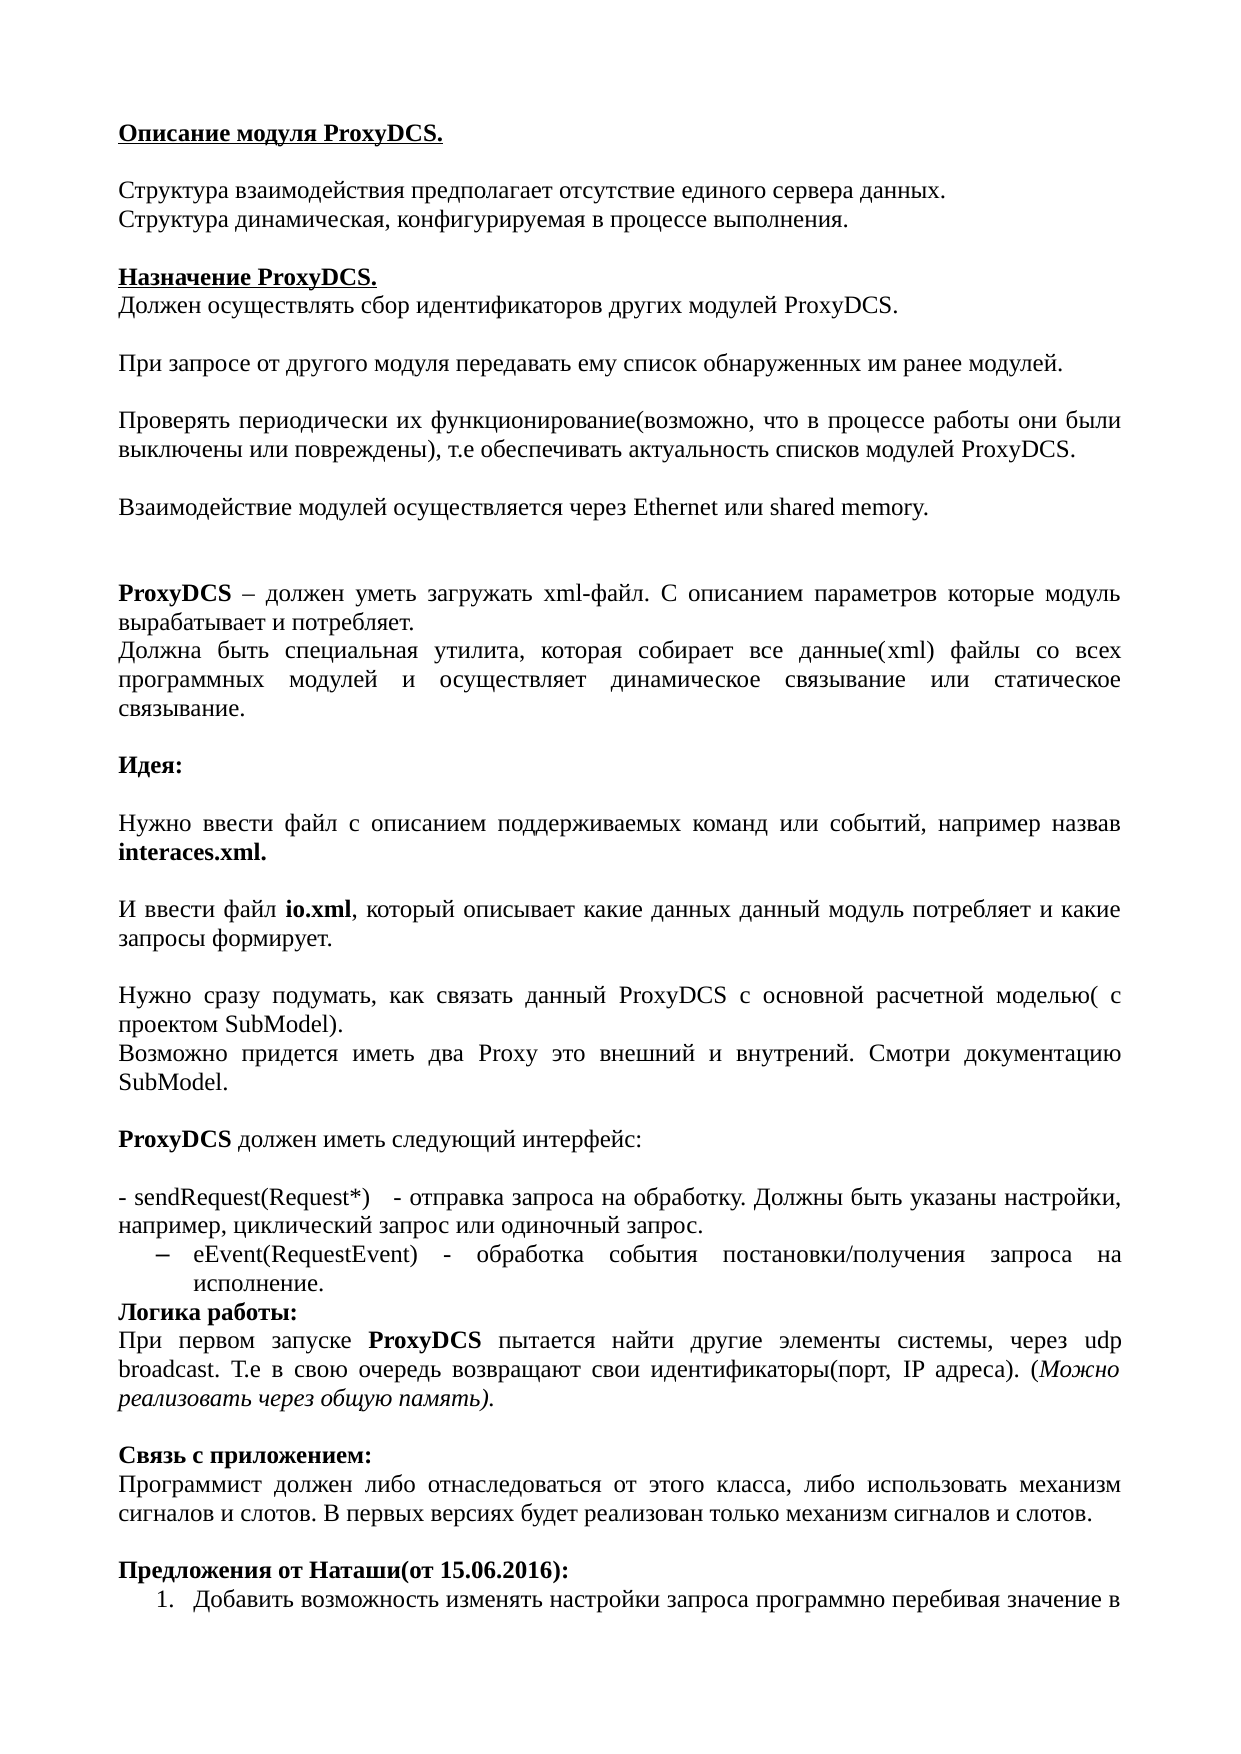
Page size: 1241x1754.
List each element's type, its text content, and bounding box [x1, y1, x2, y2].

text При запросе от другого модуля передавать ему список обнаруженных им ранее модулей. [118, 348, 1122, 377]
text Программист должен либо отнаследоваться от этого класса, либо использовать механизм сигналов и слотов. В первых версиях будет реализован только механизм сигналов и слотов. [118, 1469, 1122, 1527]
text Предложения от Наташи(от 15.06.2016): [118, 1556, 1122, 1584]
text Назначение ProxyDCS. [118, 262, 1122, 291]
text Проверять периодически их функционирование(возможно, что в процессе работы они были выключены или повреждены), т.е обеспечивать актуальность списков модулей ProxyDCS. [118, 406, 1122, 463]
text Связь с приложением: [118, 1441, 1122, 1469]
text Должен осуществлять сбор идентификаторов других модулей ProxyDCS. [118, 291, 1122, 319]
text Нужно ввести файл с описанием поддерживаемых команд или событий, например назвав interaces.xml. [118, 808, 1122, 866]
text ProxyDCS должен иметь следующий интерфейс: [118, 1124, 1122, 1153]
text Нужно сразу подумать, как связать данный ProxyDCS с основной расчетной моделью( с проектом SubModel). [118, 981, 1122, 1038]
text Описание модуля ProxyDCS. [118, 118, 1122, 147]
text ProxyDCS – должен уметь загружать xml-файл. С описанием параметров которые модуль вырабатывает и потребляет. [118, 578, 1122, 636]
text И ввести файл io.xml, который описывает какие данных данный модуль потребляет и какие запросы формирует. [118, 894, 1122, 952]
text Возможно придется иметь два Proxy это внешний и внутрений. Смотри документацию SubModel. [118, 1038, 1122, 1096]
text Структура динамическая, конфигурируемая в процессе выполнения. [118, 204, 1122, 233]
text Идея: [118, 751, 1122, 779]
text При первом запуске ProxyDCS пытается найти другие элементы системы, через udp broadcast. Т.е в свою очередь возвращают свои идентификаторы(порт, IP адреса). (Можно реализовать через общую память). [118, 1326, 1122, 1412]
list Добавить возможность изменять настройки запроса программно перебивая значение в [156, 1584, 1122, 1613]
text - sendRequest(Request*) - отправка запроса на обработку. Должны быть указаны настройки, например, циклический запрос или одиночный запрос. [118, 1182, 1122, 1239]
text Логика работы: [118, 1297, 1122, 1326]
text Взаимодействие модулей осуществляется через Ethernet или shared memory. [118, 492, 1122, 521]
text Структура взаимодействия предполагает отсутствие единого сервера данных. [118, 176, 1122, 204]
list eEvent(RequestEvent) - обработка события постановки/получения запроса на исполнение. [156, 1239, 1122, 1297]
text Должна быть специальная утилита, которая собирает все данные(xml) файлы со всех программных модулей и осуществляет динамическое связывание или статическое связывание. [118, 636, 1122, 722]
